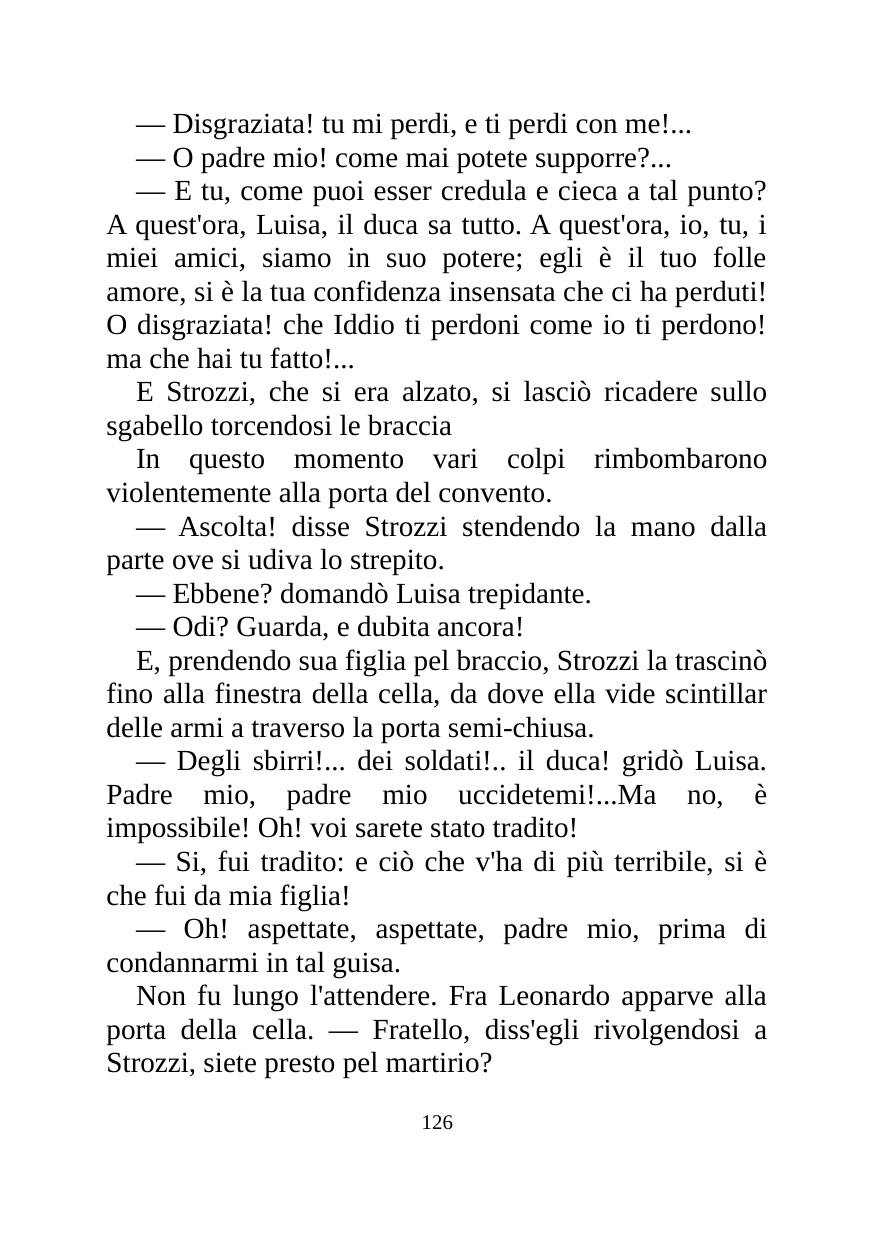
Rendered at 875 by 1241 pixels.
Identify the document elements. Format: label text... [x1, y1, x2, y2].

text — Oh! aspettate, aspettate, padre mio, prima di condannarmi in tal guisa. [106, 911, 768, 978]
text — Disgraziata! tu mi perdi, e ti perdi con me!... [106, 106, 768, 140]
text — Degli sbirri!... dei soldati!.. il duca! gridò Luisa. Padre mio, padre mio uccidetemi!...Ma no, è impossibile! Oh! voi sarete stato tradito! [106, 743, 768, 844]
text — E tu, come puoi esser credula e cieca a tal punto? A quest'ora, Luisa, il duca sa tutto. A quest'ora, io, tu, i miei amici, siamo in suo potere; egli è il tuo folle amore, si è la tua confidenza insensata che ci ha perduti! O disgraziata! che Iddio ti perdoni come io ti perdono! ma che hai tu fatto!... [106, 173, 768, 374]
text — O padre mio! come mai potete supporre?... [106, 140, 768, 173]
text — Si, fui tradito: e ciò che v'ha di più terribile, si è che fui da mia figlia! [106, 844, 768, 911]
text Non fu lungo l'attendere. Fra Leonardo apparve alla porta della cella. — Fratello, diss'egli rivolgendosi a Strozzi, siete presto pel martirio? [106, 978, 768, 1079]
text In questo momento vari colpi rimbombarono violentemente alla porta del convento. [106, 442, 768, 509]
text E, prendendo sua figlia pel braccio, Strozzi la trascinò fino alla finestra della cella, da dove ella vide scintillar delle armi a traverso la porta semi-chiusa. [106, 643, 768, 743]
text — Odi? Guarda, e dubita ancora! [106, 609, 768, 643]
text E Strozzi, che si era alzato, si lasciò ricadere sullo sgabello torcendosi le braccia [106, 374, 768, 442]
text — Ascolta! disse Strozzi stendendo la mano dalla parte ove si udiva lo strepito. [106, 509, 768, 576]
text — Ebbene? domandò Luisa trepidante. [106, 576, 768, 609]
